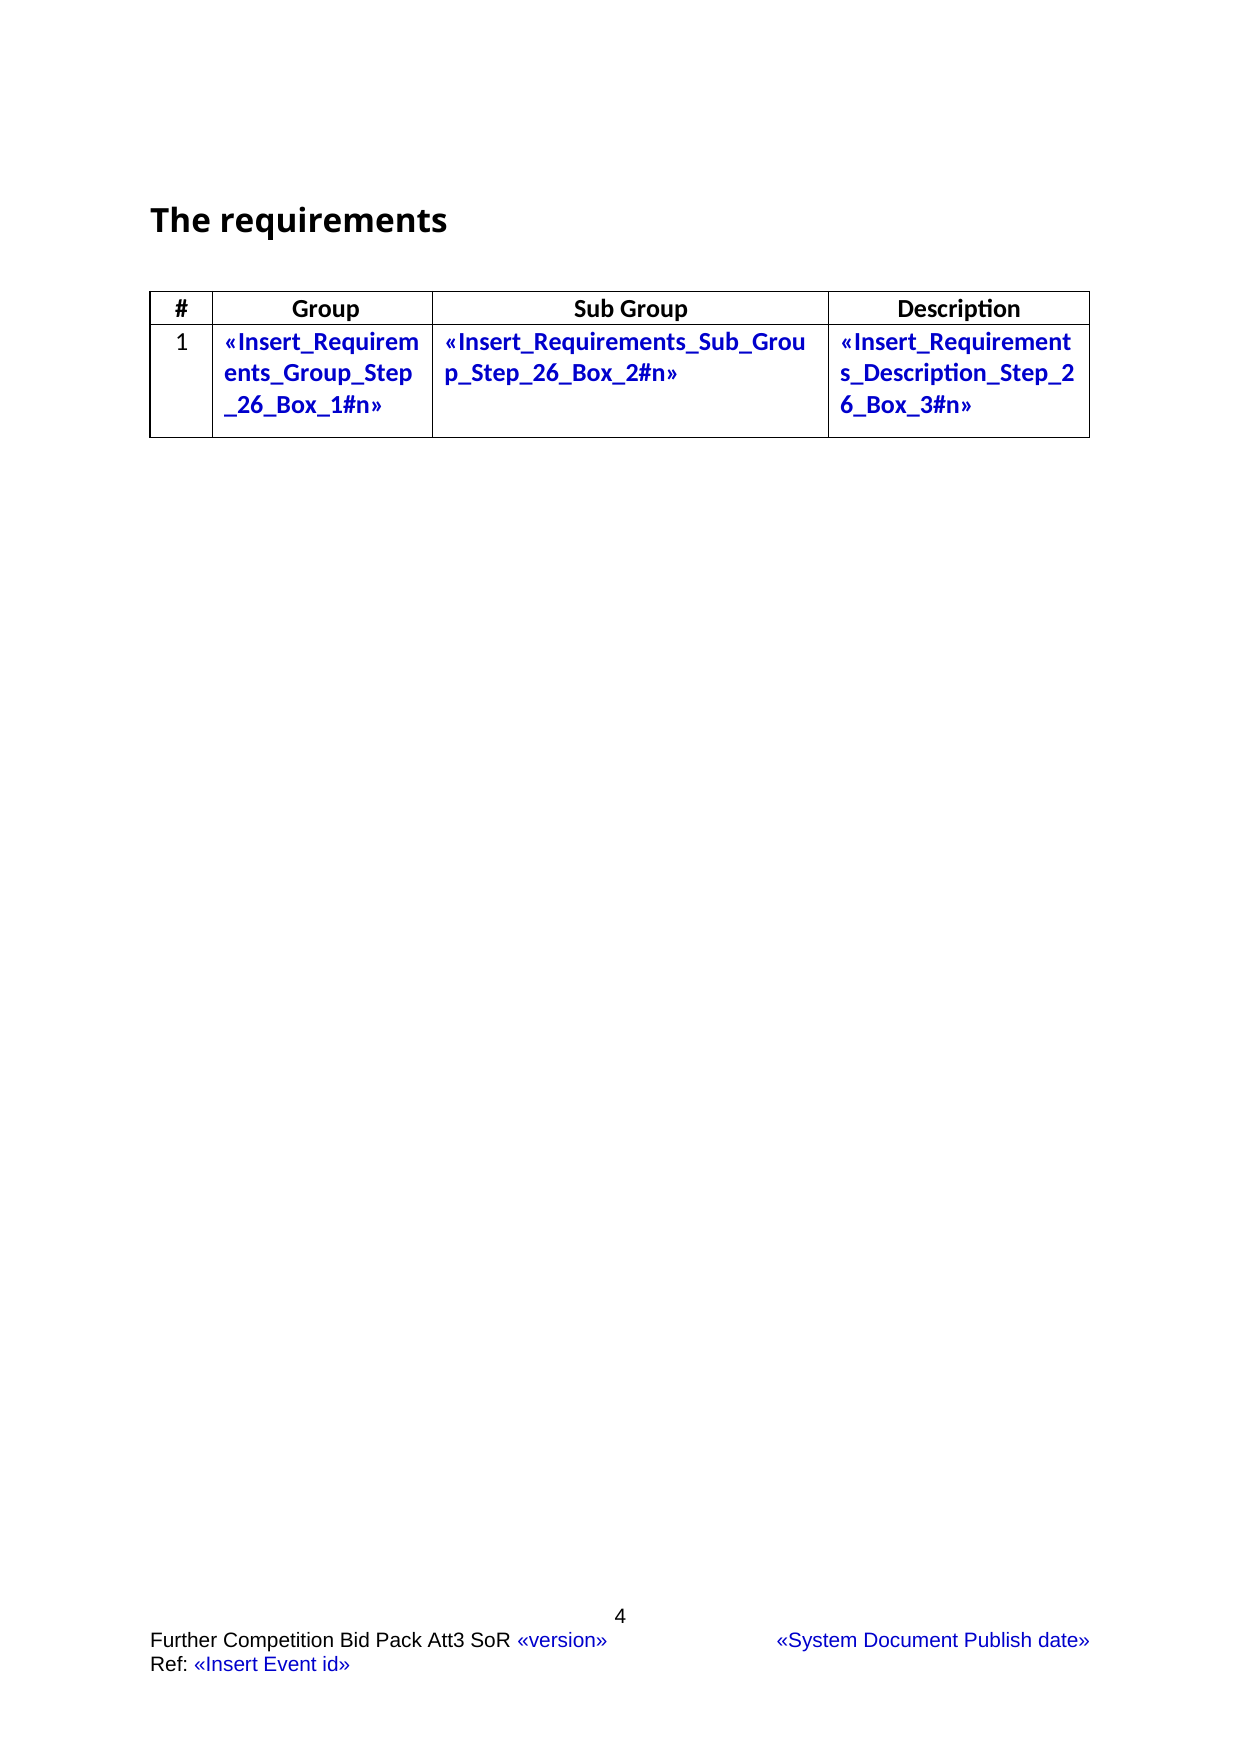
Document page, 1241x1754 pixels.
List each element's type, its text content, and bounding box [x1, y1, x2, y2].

table_cell «Insert_Requirements_Sub_Group_Step_26_Box_2#n» [433, 325, 828, 437]
table_header # [151, 292, 212, 323]
table_cell «Insert_Requirements_Description_Step_26_Box_3#n» [829, 325, 1089, 437]
table_header Description [829, 292, 1089, 323]
table_cell «Insert_Requirements_Group_Step_26_Box_1#n» [213, 325, 432, 437]
subtitle The requirements [150, 197, 1090, 242]
table_header Group [213, 292, 432, 323]
table_cell 1 [151, 325, 212, 437]
table_header Sub Group [433, 292, 828, 323]
